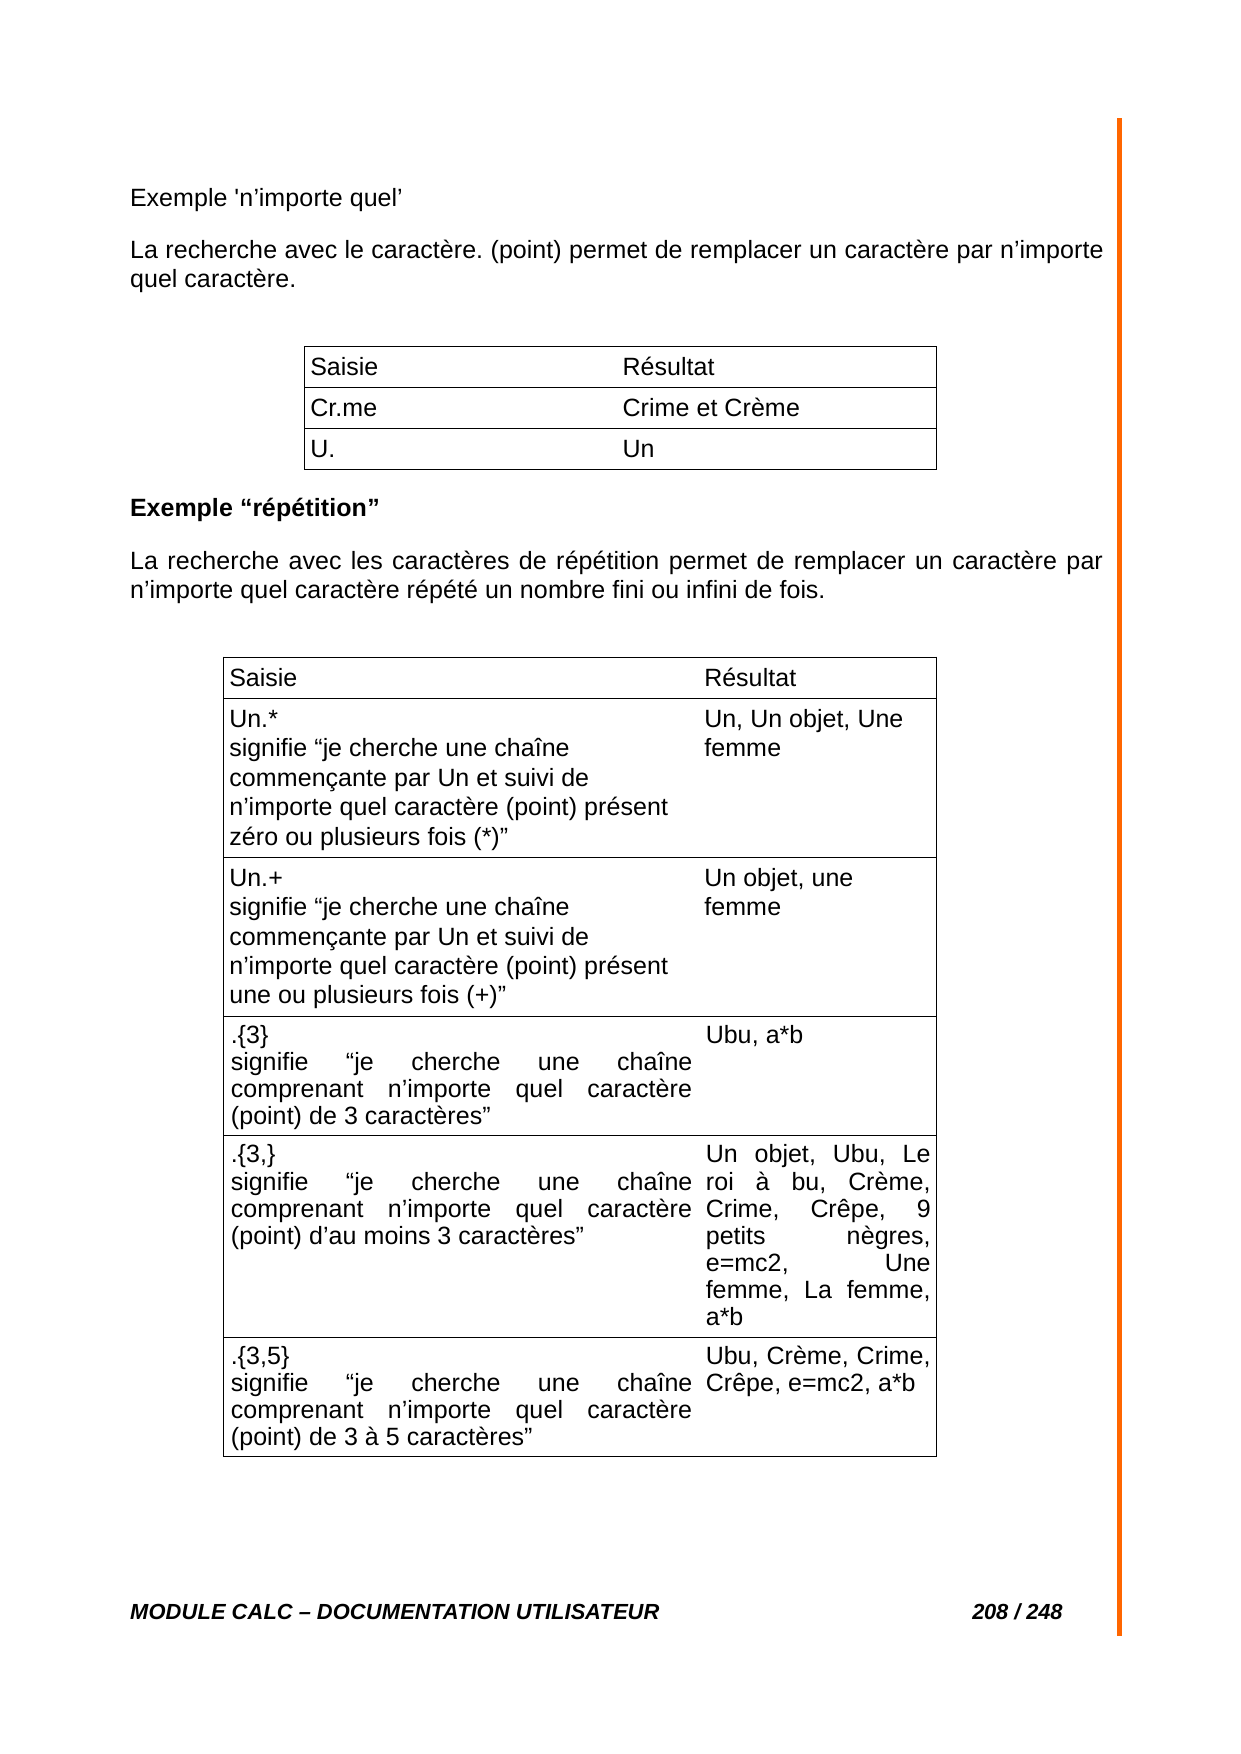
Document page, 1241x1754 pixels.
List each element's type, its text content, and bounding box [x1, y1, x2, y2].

table_cell Un objet, une femme [699, 858, 936, 1016]
table_header Saisie [305, 347, 617, 387]
table_cell Ubu, a*b [699, 1017, 936, 1135]
table_cell .{3} signifie “je cherche une chaîne comprenant n’importe quel caractère (point) de 3 caractères” [224, 1017, 698, 1135]
table_cell Un objet, Ubu, Le roi à bu, Crème, Crime, Crêpe, 9 petits nègres, e=mc2, Une femme, La femme, a*b [699, 1136, 936, 1337]
text La recherche avec les caractères de répétition permet de remplacer un caractère par n’importe quel caractère répété un nombre fini ou infini de fois. [130, 546, 1105, 604]
table_cell Un, Un objet, Une femme [699, 699, 936, 857]
text La recherche avec le caractère. (point) permet de remplacer un caractère par n’importe quel caractère. [130, 235, 1105, 293]
table_cell Un [617, 429, 936, 469]
table_header Saisie [224, 658, 698, 698]
table_cell Un.+ signifie “je cherche une chaîne commençante par Un et suivi de n’importe quel caractère (point) présent une ou plusieurs fois (+)” [224, 858, 698, 1016]
table_cell Un.* signifie “je cherche une chaîne commençante par Un et suivi de n’importe quel caractère (point) présent zéro ou plusieurs fois (*)” [224, 699, 698, 857]
table_cell Cr.me [305, 388, 617, 428]
text Exemple 'n’importe quel’ [130, 183, 1105, 212]
text Exemple “répétition” [130, 493, 1105, 522]
table_cell Crime et Crème [617, 388, 936, 428]
table_cell Ubu, Crème, Crime, Crêpe, e=mc2, a*b [699, 1338, 936, 1456]
table_cell .{3,5} signifie “je cherche une chaîne comprenant n’importe quel caractère (point) de 3 à 5 caractères” [224, 1338, 698, 1456]
table_cell .{3,} signifie “je cherche une chaîne comprenant n’importe quel caractère (point) d’au moins 3 caractères” [224, 1136, 698, 1337]
table_cell U. [305, 429, 617, 469]
table_header Résultat [617, 347, 936, 387]
table_header Résultat [699, 658, 936, 698]
